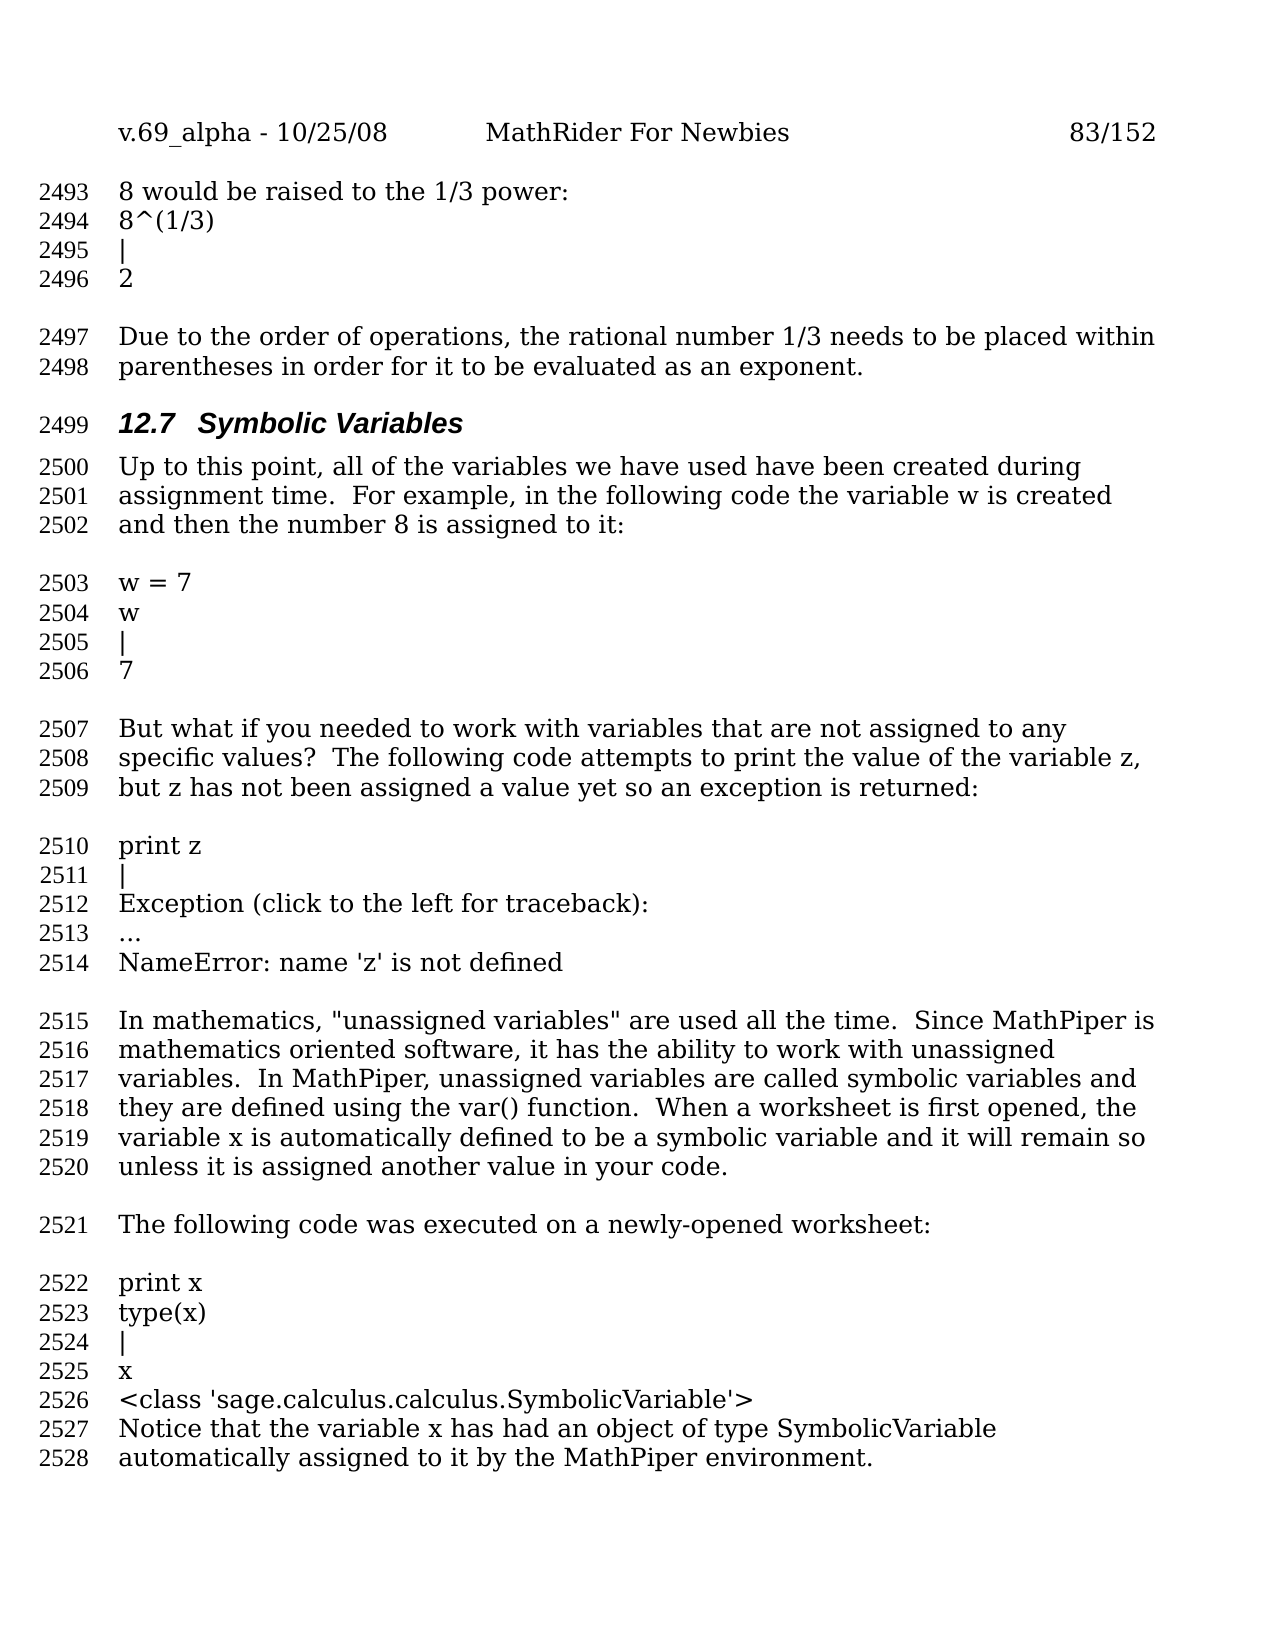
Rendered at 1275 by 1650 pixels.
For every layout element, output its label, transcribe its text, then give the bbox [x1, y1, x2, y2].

text 2 [118, 264, 1157, 293]
text 7 [118, 656, 1157, 685]
text | [118, 860, 1157, 889]
text | [118, 235, 1157, 264]
text 8^(1/3) [118, 206, 1157, 235]
text NameError: name 'z' is not defined [118, 948, 1157, 977]
text ... [118, 919, 1157, 948]
subtitle Symbolic Variables [118, 406, 1157, 439]
text But what if you needed to work with variables that are not assigned to any specific values? The following code attempts to print the value of the variable z, but z has not been assigned a value yet so an exception is returned: [118, 714, 1157, 802]
text The following code was executed on a newly-opened worksheet: [118, 1210, 1157, 1239]
text Up to this point, all of the variables we have used have been created during assignment time. For example, in the following code the variable w is created and then the number 8 is assigned to it: [118, 452, 1157, 539]
text print z [118, 831, 1157, 860]
text | [118, 627, 1157, 656]
text 8 would be raised to the 1/3 power: [118, 177, 1157, 206]
text Notice that the variable x has had an object of type SymbolicVariable automatically assigned to it by the MathPiper environment. [118, 1414, 1157, 1473]
text w [118, 598, 1157, 627]
text Due to the order of operations, the rational number 1/3 needs to be placed within parentheses in order for it to be evaluated as an exponent. [118, 323, 1157, 381]
text type(x) [118, 1298, 1157, 1327]
text In mathematics, "unassigned variables" are used all the time. Since MathPiper is mathematics oriented software, it has the ability to work with unassigned variables. In MathPiper, unassigned variables are called symbolic variables and they are defined using the var() function. When a worksheet is first opened, the variable x is automatically defined to be a symbolic variable and it will remain so unless it is assigned another value in your code. [118, 1006, 1157, 1181]
text Exception (click to the left for traceback): [118, 889, 1157, 919]
text w = 7 [118, 569, 1157, 598]
text print x [118, 1269, 1157, 1298]
text | [118, 1327, 1157, 1356]
text x [118, 1356, 1157, 1385]
text <class 'sage.calculus.calculus.SymbolicVariable'> [118, 1385, 1157, 1414]
